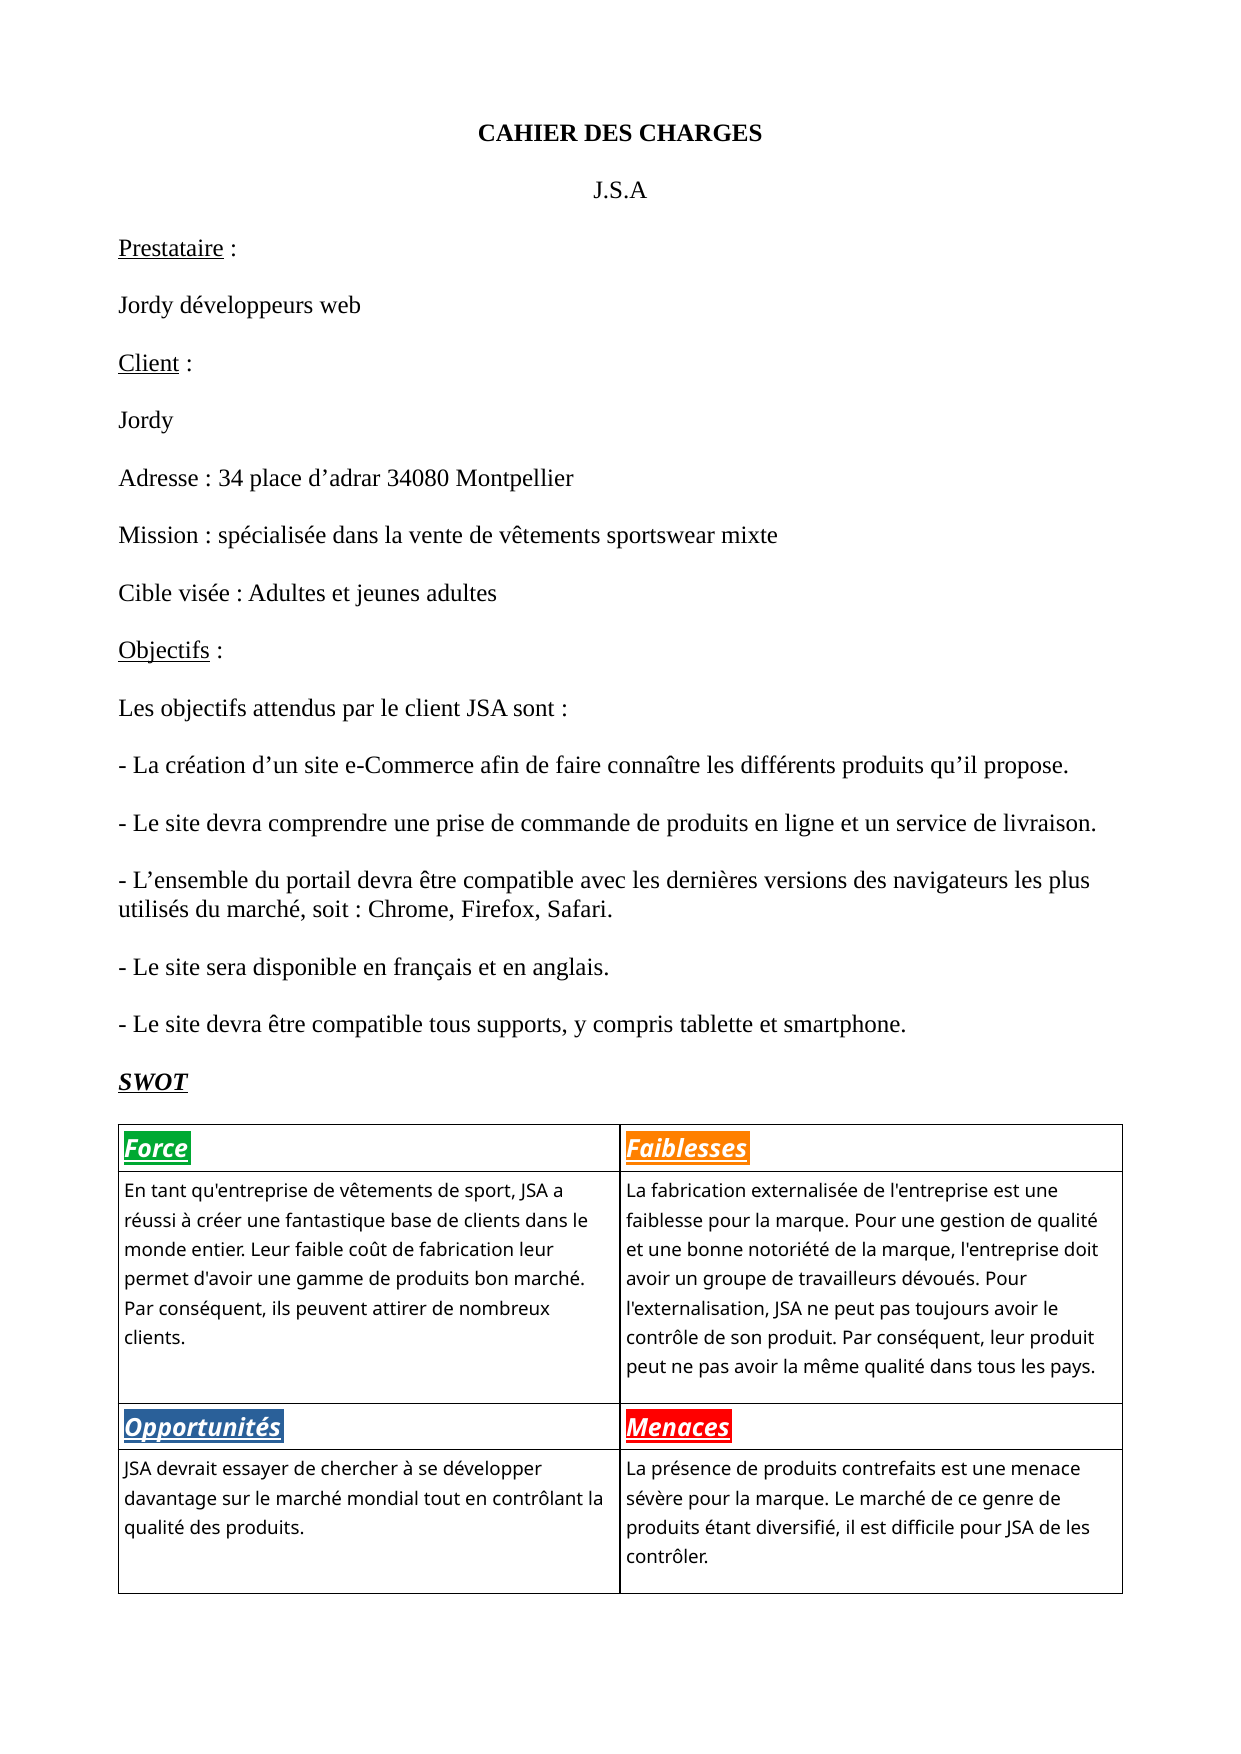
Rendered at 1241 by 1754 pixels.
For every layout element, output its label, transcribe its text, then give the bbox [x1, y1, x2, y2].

table_cell Opportunités [119, 1404, 619, 1449]
table_cell JSA devrait essayer de chercher à se développer davantage sur le marché mondial tout en contrôlant la qualité des produits. [119, 1450, 619, 1593]
text - L’ensemble du portail devra être compatible avec les dernières versions des navigateurs les plus utilisés du marché, soit : Chrome, Firefox, Safari. [118, 866, 1122, 923]
text - Le site sera disponible en français et en anglais. [118, 952, 1122, 981]
text - La création d’un site e-Commerce afin de faire connaître les différents produits qu’il propose. [118, 751, 1122, 779]
table_cell La présence de produits contrefaits est une menace sévère pour la marque. Le marché de ce genre de produits étant diversifié, il est difficile pour JSA de les contrôler. [621, 1450, 1122, 1593]
text Jordy [118, 406, 1122, 434]
text Client : [118, 348, 1122, 377]
text - Le site devra comprendre une prise de commande de produits en ligne et un service de livraison. [118, 808, 1122, 837]
text Objectifs : [118, 636, 1122, 664]
text Mission : spécialisée dans la vente de vêtements sportswear mixte [118, 521, 1122, 549]
text CAHIER DES CHARGES [118, 118, 1122, 147]
table_cell En tant qu'entreprise de vêtements de sport, JSA a réussi à créer une fantastique base de clients dans le monde entier. Leur faible coût de fabrication leur permet d'avoir une gamme de produits bon marché. Par conséquent, ils peuvent attirer de nombreux clients. [119, 1172, 619, 1402]
table_header Faiblesses [621, 1125, 1122, 1171]
text Jordy développeurs web [118, 291, 1122, 319]
text Cible visée : Adultes et jeunes adultes [118, 578, 1122, 607]
text Les objectifs attendus par le client JSA sont : [118, 693, 1122, 722]
text SWOT [118, 1067, 1122, 1096]
table_cell La fabrication externalisée de l'entreprise est une faiblesse pour la marque. Pour une gestion de qualité et une bonne notoriété de la marque, l'entreprise doit avoir un groupe de travailleurs dévoués. Pour l'externalisation, JSA ne peut pas toujours avoir le contrôle de son produit. Par conséquent, leur produit peut ne pas avoir la même qualité dans tous les pays. [621, 1172, 1122, 1402]
text Adresse : 34 place d’adrar 34080 Montpellier [118, 463, 1122, 492]
table_cell Menaces [621, 1404, 1122, 1449]
text - Le site devra être compatible tous supports, y compris tablette et smartphone. [118, 1009, 1122, 1038]
table_header Force [119, 1125, 619, 1171]
text Prestataire : [118, 233, 1122, 262]
text J.S.A [118, 176, 1122, 204]
